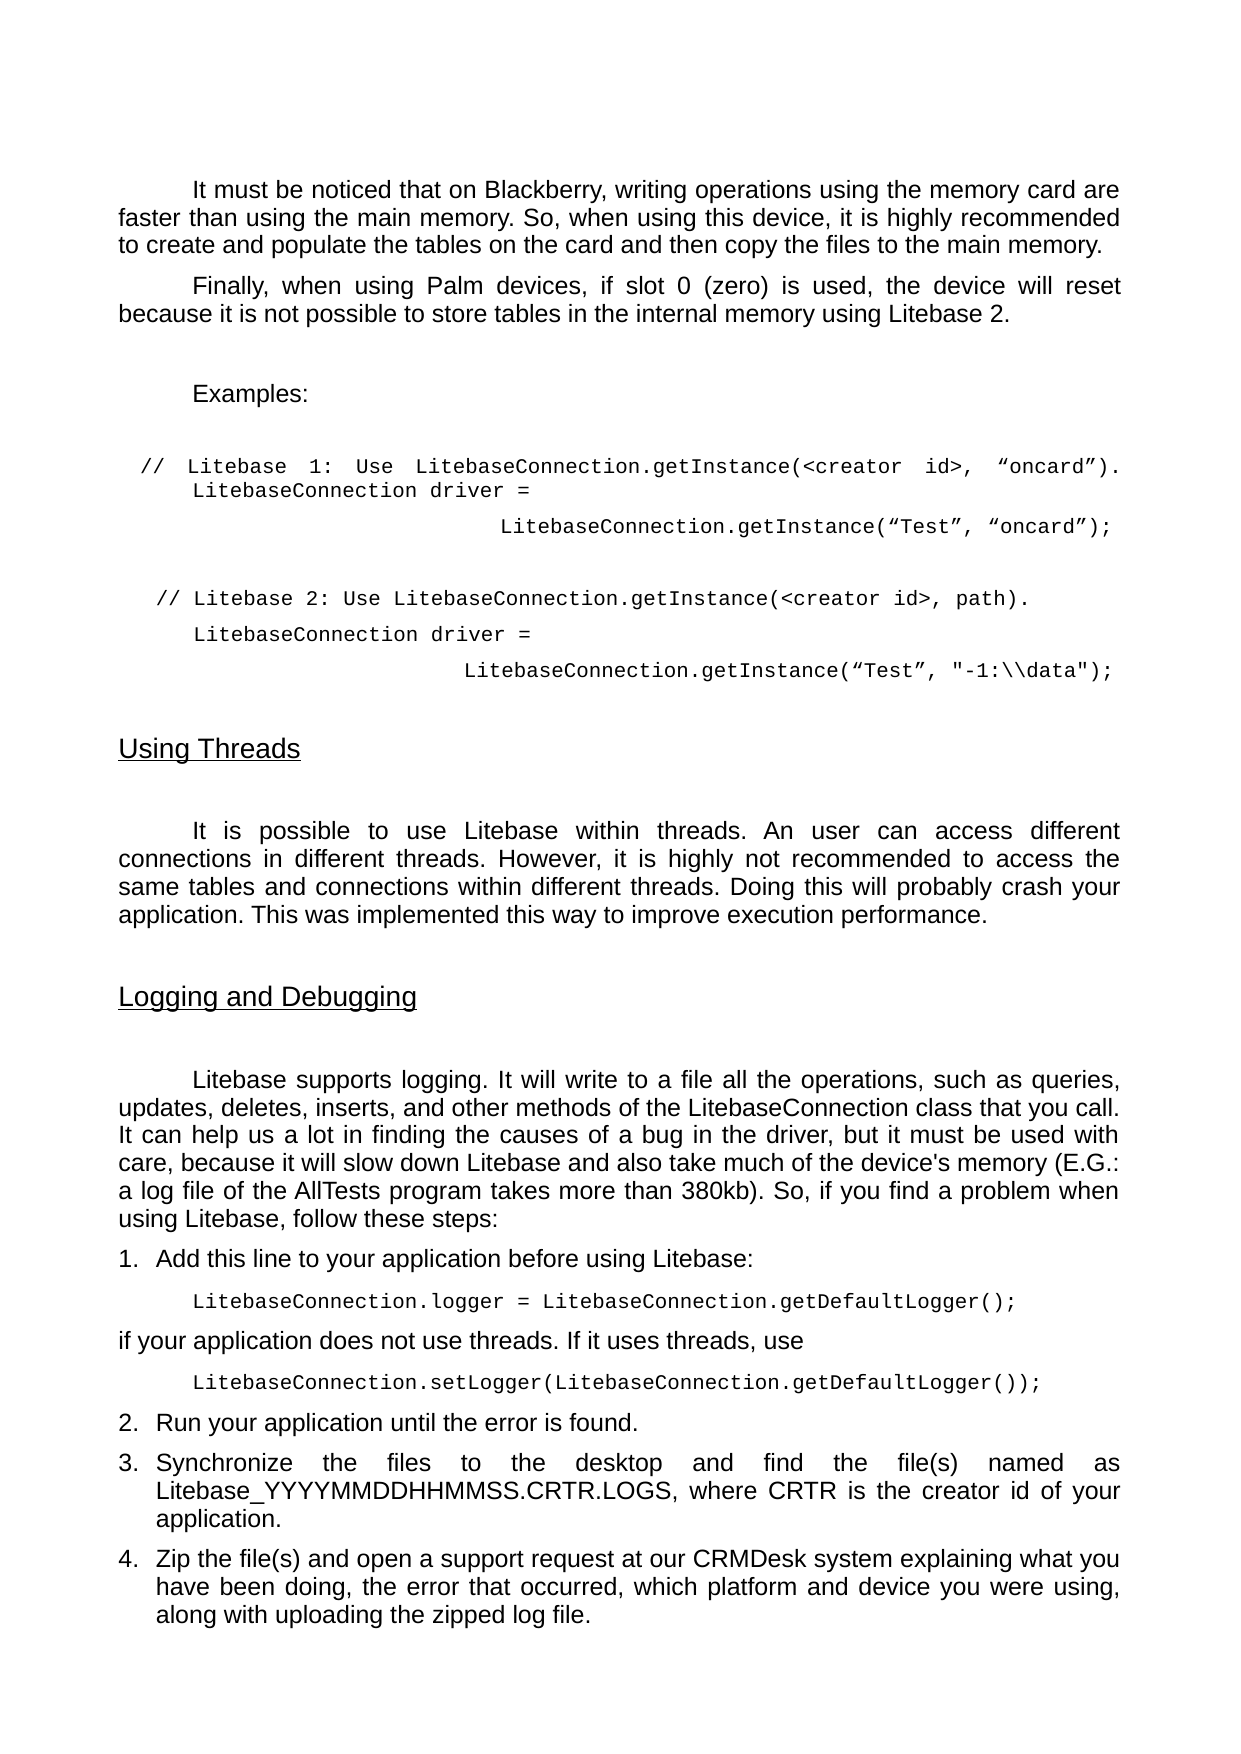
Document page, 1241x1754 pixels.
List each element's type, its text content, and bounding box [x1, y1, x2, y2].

text // Litebase 1: Use LitebaseConnection.getInstance(<creator id>, “oncard”). LitebaseConnection driver = [118, 457, 1122, 504]
list Add this line to your application before using Litebase: [118, 1245, 1122, 1273]
text LitebaseConnection.setLogger(LitebaseConnection.getDefaultLogger()); [118, 1367, 1122, 1396]
list Synchronize the files to the desktop and find the file(s) named as Litebase_YYYYMMDDHHMMSS.CRTR.LOGS, where CRTR is the creator id of your application. [118, 1449, 1122, 1532]
text LitebaseConnection.getInstance(“Test”, “oncard”); [118, 516, 1122, 540]
text LitebaseConnection.logger = LitebaseConnection.getDefaultLogger(); [118, 1286, 1122, 1314]
subtitle Using Threads [118, 732, 1122, 764]
text // Litebase 2: Use LitebaseConnection.getInstance(<creator id>, path). [118, 588, 1122, 612]
text LitebaseConnection.getInstance(“Test”, "-1:\\data"); [118, 660, 1122, 684]
list Zip the file(s) and open a support request at our CRMDesk system explaining what you have been doing, the error that occurred, which platform and device you were using, along with uploading the zipped log file. [118, 1545, 1122, 1629]
text LitebaseConnection driver = [118, 624, 1122, 648]
text It is possible to use Litebase within threads. An user can access different connections in different threads. However, it is highly not recommended to access the same tables and connections within different threads. Doing this will probably crash your application. This was implemented this way to improve execution performance. [118, 817, 1122, 928]
text Examples: [118, 380, 1122, 408]
subtitle Logging and Debugging [118, 981, 1122, 1013]
list Run your application until the error is found. [118, 1408, 1122, 1436]
text Litebase supports logging. It will write to a file all the operations, such as queries, updates, deletes, inserts, and other methods of the LitebaseConnection class that you call. It can help us a lot in finding the causes of a bug in the driver, but it must be used with care, because it will slow down Litebase and also take much of the device's memory (E.G.: a log file of the AllTests program takes more than 380kb). So, if you find a problem when using Litebase, follow these steps: [118, 1065, 1122, 1233]
text Finally, when using Palm devices, if slot 0 (zero) is used, the device will reset because it is not possible to store tables in the internal memory using Litebase 2. [118, 272, 1122, 327]
text It must be noticed that on Blackberry, writing operations using the memory card are faster than using the main memory. So, when using this device, it is highly recommended to create and populate the tables on the card and then copy the files to the main memory. [118, 176, 1122, 259]
text if your application does not use threads. If it uses threads, use [118, 1327, 1122, 1355]
